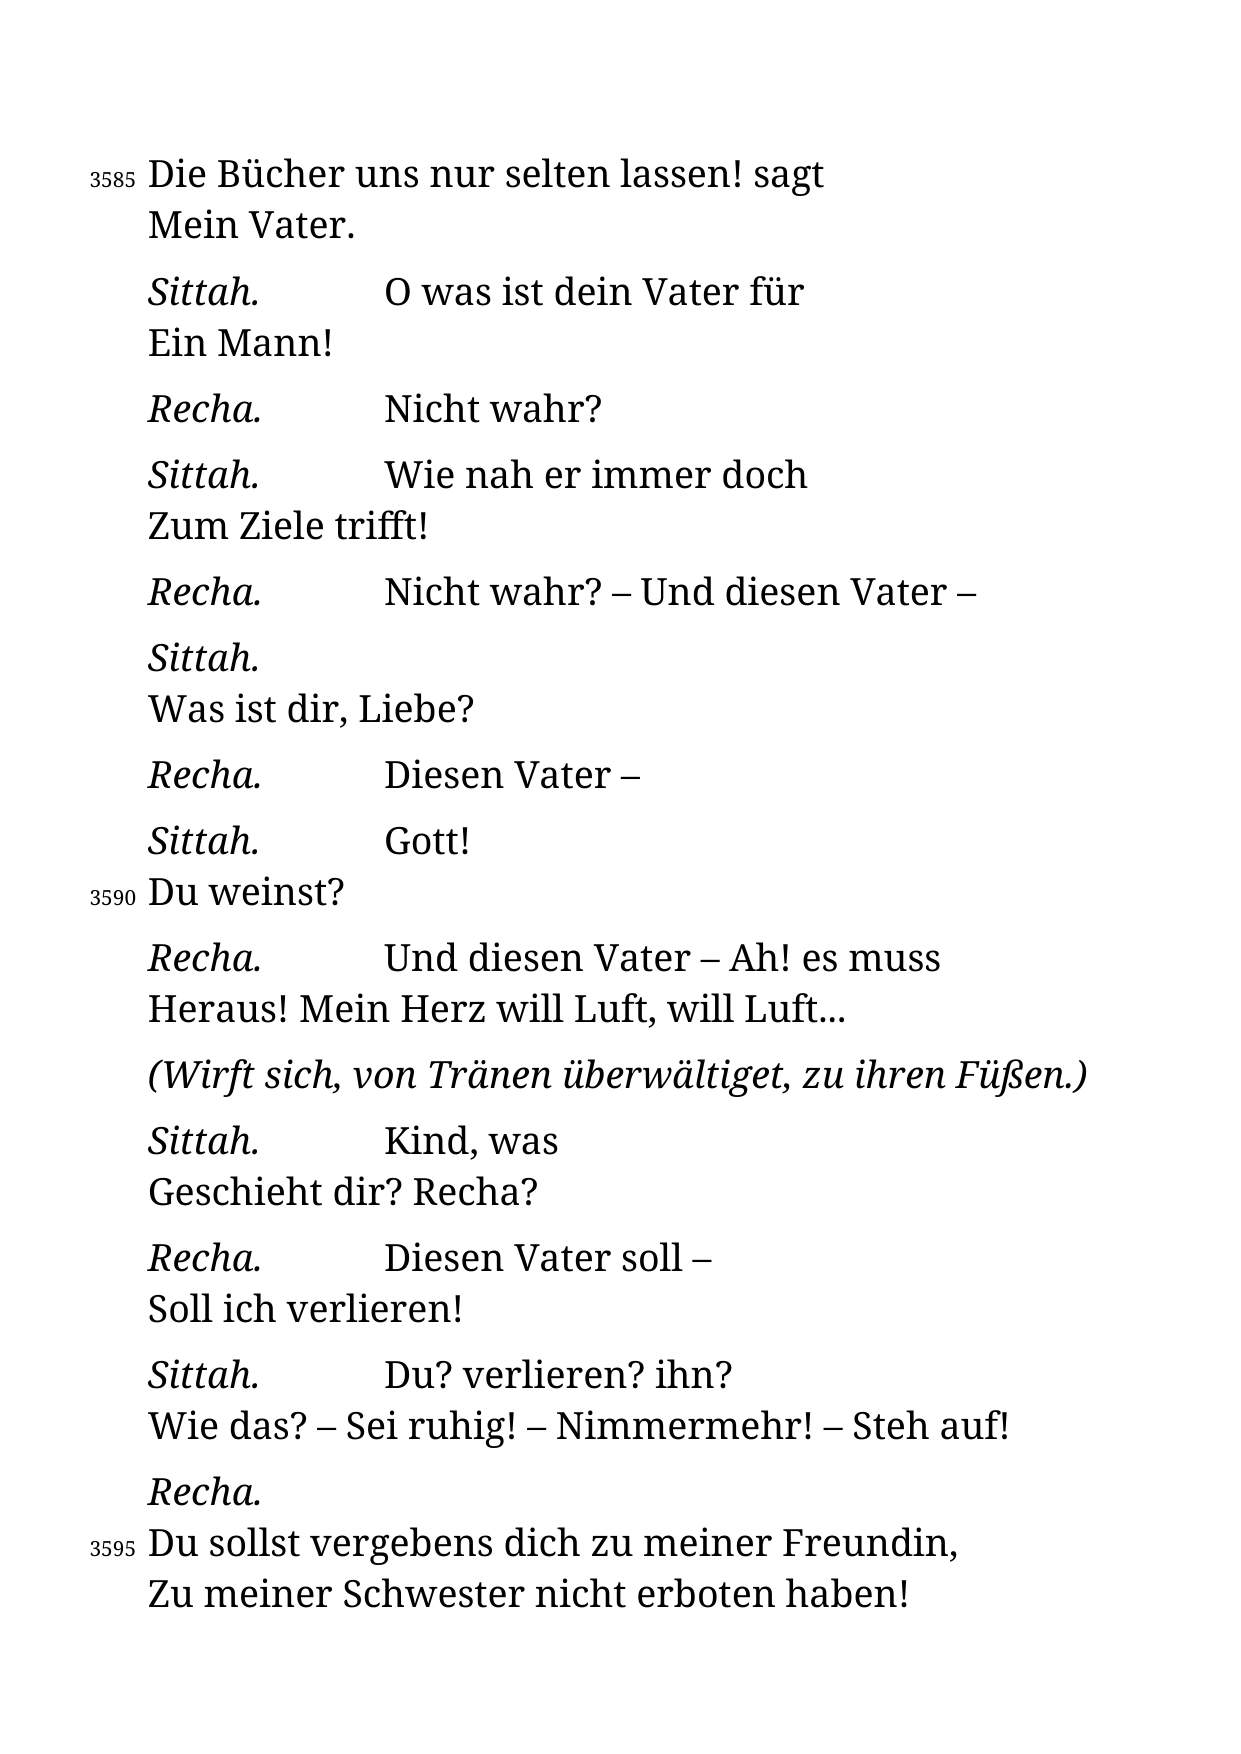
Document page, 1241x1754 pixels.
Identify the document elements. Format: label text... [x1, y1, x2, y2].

text Geschieht dir? Recha? [148, 1165, 1092, 1216]
text Du weinst? [148, 865, 1092, 916]
text Recha. [148, 1466, 1092, 1517]
text Recha. Nicht wahr? – Und diesen Vater – [148, 565, 1092, 616]
text Sittah. Kind, was [148, 1114, 1092, 1165]
text Sittah. Wie nah er immer doch [148, 448, 1092, 499]
text Wie das? – Sei ruhig! – Nimmermehr! – Steh auf! [148, 1399, 1092, 1451]
text Heraus! Mein Herz will Luft, will Luft... [148, 982, 1092, 1033]
text Recha. Diesen Vater soll – [148, 1231, 1092, 1282]
text Ein Mann! [148, 316, 1092, 367]
text Sittah. Du? verlieren? ihn? [148, 1348, 1092, 1399]
text Mein Vater. [148, 199, 1092, 250]
text Sittah. O was ist dein Vater für [148, 265, 1092, 316]
text Soll ich verlieren! [148, 1282, 1092, 1333]
text Sittah. Gott! [148, 814, 1092, 865]
text Was ist dir, Liebe? [148, 682, 1092, 733]
text Recha. Diesen Vater – [148, 748, 1092, 799]
text Sittah. [148, 631, 1092, 682]
text Recha. Nicht wahr? [148, 382, 1092, 433]
text Recha. Und diesen Vater – Ah! es muss [148, 931, 1092, 982]
text Die Bücher uns nur selten lassen! sagt [148, 148, 1092, 199]
text Du sollst vergebens dich zu meiner Freundin, [148, 1517, 1092, 1568]
text Zum Ziele trifft! [148, 499, 1092, 550]
text (Wirft sich, von Tränen überwältiget, zu ihren Füßen.) [148, 1048, 1092, 1099]
text Zu meiner Schwester nicht erboten haben! [148, 1568, 1092, 1619]
